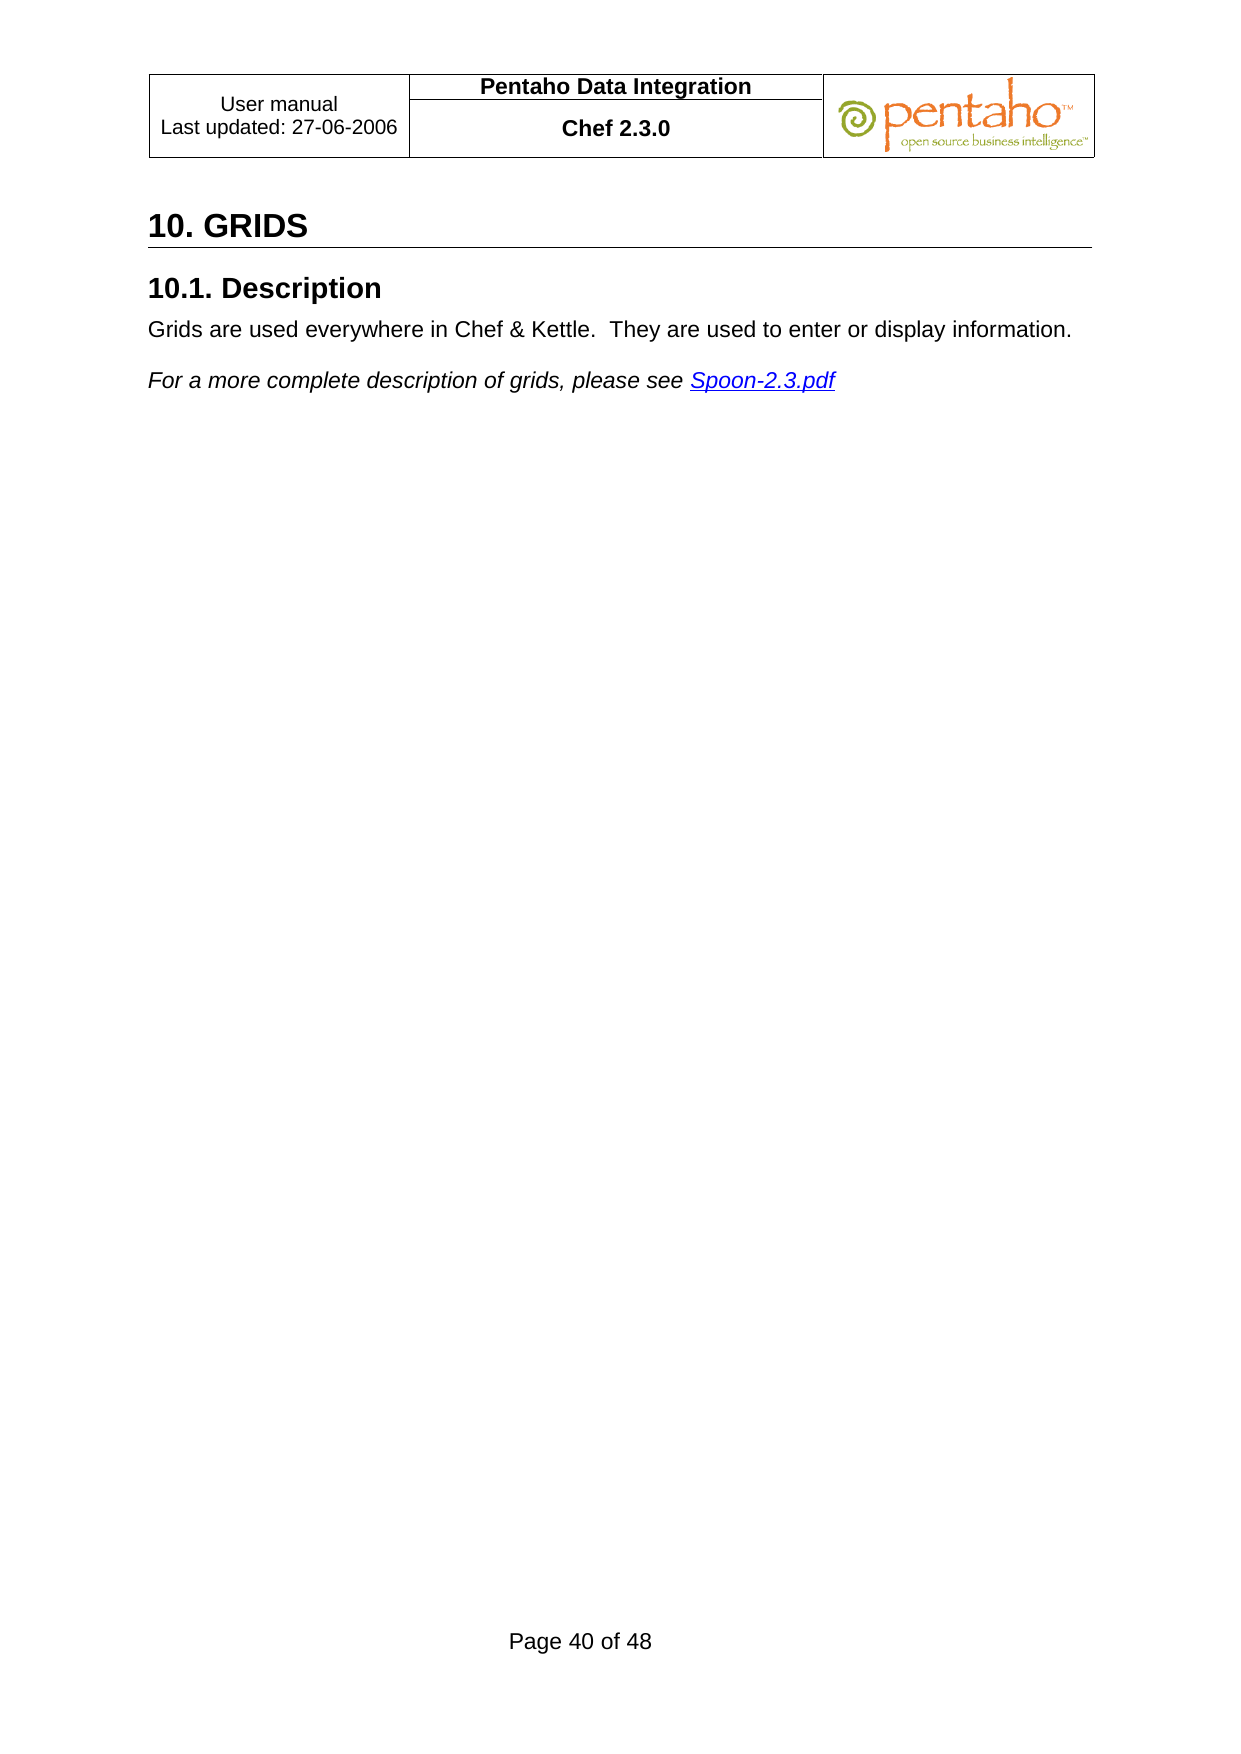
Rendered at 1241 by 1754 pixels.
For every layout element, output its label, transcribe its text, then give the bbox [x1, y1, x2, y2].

subtitle Description [148, 272, 1092, 304]
text For a more complete description of grids, please see Spoon-2.3.pdf [148, 368, 1092, 394]
subtitle Grids [148, 208, 1092, 247]
text Grids are used everywhere in Chef & Kettle. They are used to enter or display information. [148, 317, 1092, 343]
